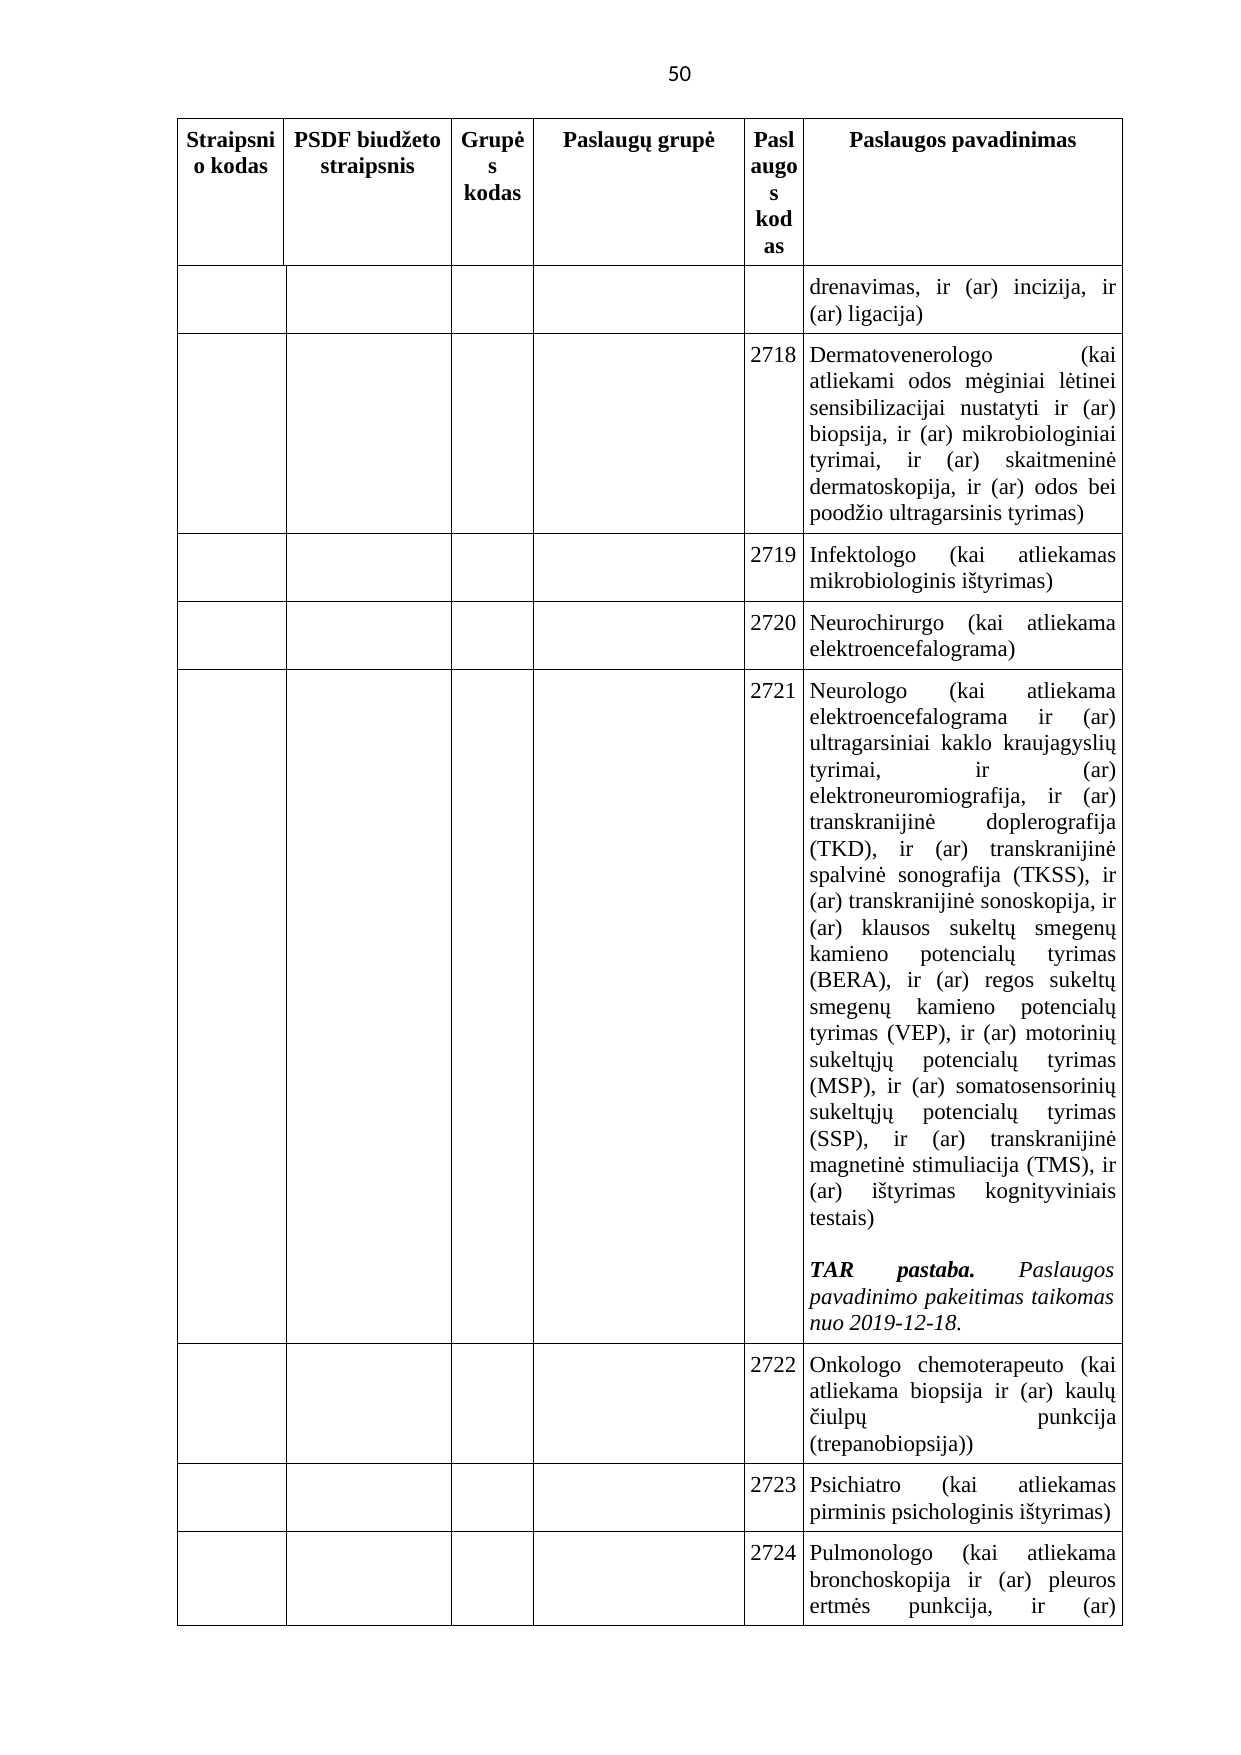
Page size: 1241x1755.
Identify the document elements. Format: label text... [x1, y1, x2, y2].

table_cell Neurologo (kai atliekama elektroencefalograma ir (ar) ultragarsiniai kaklo kraujagyslių tyrimai, ir (ar) elektroneuromiografija, ir (ar) transkranijinė doplerografija (TKD), ir (ar) transkranijinė spalvinė sonografija (TKSS), ir (ar) transkranijinė sonoskopija, ir (ar) klausos sukeltų smegenų kamieno potencialų tyrimas (BERA), ir (ar) regos sukeltų smegenų kamieno potencialų tyrimas (VEP), ir (ar) motorinių sukeltųjų potencialų tyrimas (MSP), ir (ar) somatosensorinių sukeltųjų potencialų tyrimas (SSP), ir (ar) transkranijinė magnetinė stimuliacija (TMS), ir (ar) ištyrimas kognityviniais testais) TAR pastaba. Paslaugos pavadinimo pakeitimas taikomas nuo 2019-12-18. [804, 670, 1122, 1343]
table_cell [534, 534, 744, 601]
table_header Paslaugos kodas [745, 119, 803, 265]
table_cell Psichiatro (kai atliekamas pirminis psichologinis ištyrimas) [804, 1464, 1122, 1531]
table_header Straipsnio kodas [178, 119, 283, 265]
table_cell [178, 602, 286, 668]
table_cell Infektologo (kai atliekamas mikrobiologinis ištyrimas) [804, 534, 1122, 601]
table_cell [452, 534, 533, 601]
table_cell [178, 1344, 286, 1463]
table_cell Pulmonologo (kai atliekama bronchoskopija ir (ar) pleuros ertmės punkcija, ir (ar) [804, 1532, 1122, 1625]
table_cell [287, 1464, 451, 1531]
table_cell [534, 1344, 744, 1463]
table_cell [178, 534, 286, 601]
table_cell [745, 266, 803, 333]
table_cell [452, 266, 533, 333]
table_header Paslaugų grupė [534, 119, 744, 265]
table_cell 2722 [745, 1344, 803, 1463]
table_cell 2718 [745, 334, 803, 533]
table_cell 2720 [745, 602, 803, 668]
table_cell drenavimas, ir (ar) incizija, ir (ar) ligacija) [804, 266, 1122, 333]
table_cell [287, 1532, 451, 1625]
table_cell [287, 266, 451, 333]
table_cell [178, 334, 286, 533]
table_cell [287, 670, 451, 1343]
table_cell [178, 266, 286, 333]
table_cell 2721 [745, 670, 803, 1343]
table_cell [287, 1344, 451, 1463]
table_cell [287, 334, 451, 533]
table_header Grupės kodas [452, 119, 533, 265]
table_cell [452, 334, 533, 533]
table_cell [287, 534, 451, 601]
table_cell [178, 670, 286, 1343]
table_cell [452, 602, 533, 668]
table_cell [534, 334, 744, 533]
table_cell [287, 602, 451, 668]
table_cell [534, 1464, 744, 1531]
table_cell 2724 [745, 1532, 803, 1625]
table_header PSDF biudžeto straipsnis [284, 119, 451, 265]
table_cell Neurochirurgo (kai atliekama elektroencefalograma) [804, 602, 1122, 668]
table_cell [178, 1532, 286, 1625]
table_cell [534, 1532, 744, 1625]
table_header Paslaugos pavadinimas [804, 119, 1122, 265]
table_cell [178, 1464, 286, 1531]
table_cell 2719 [745, 534, 803, 601]
table_cell Dermatovenerologo (kai atliekami odos mėginiai lėtinei sensibilizacijai nustatyti ir (ar) biopsija, ir (ar) mikrobiologiniai tyrimai, ir (ar) skaitmeninė dermatoskopija, ir (ar) odos bei poodžio ultragarsinis tyrimas) [804, 334, 1122, 533]
table_cell [452, 670, 533, 1343]
table_cell [452, 1532, 533, 1625]
table_cell [534, 670, 744, 1343]
table_cell [452, 1464, 533, 1531]
table_cell [534, 266, 744, 333]
table_cell Onkologo chemoterapeuto (kai atliekama biopsija ir (ar) kaulų čiulpų punkcija (trepanobiopsija)) [804, 1344, 1122, 1463]
table_cell 2723 [745, 1464, 803, 1531]
table_cell [452, 1344, 533, 1463]
table_cell [534, 602, 744, 668]
